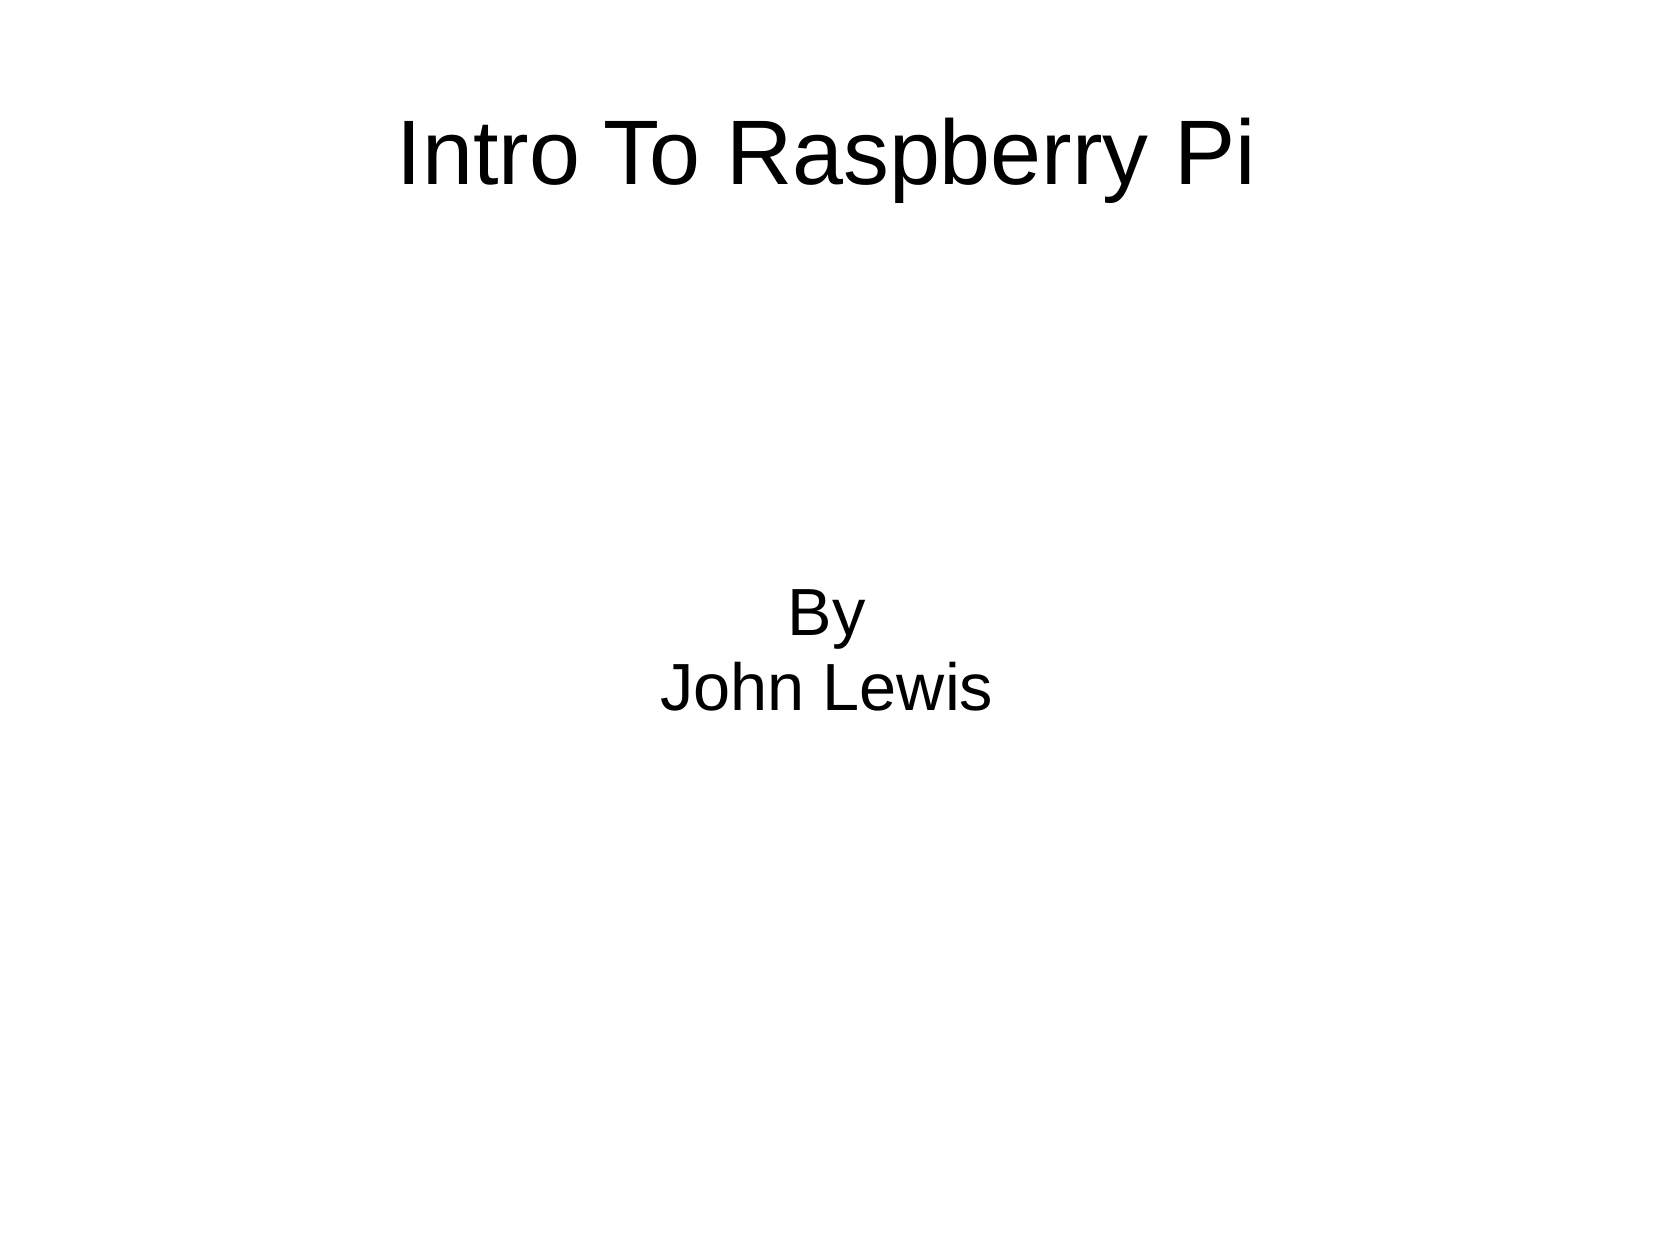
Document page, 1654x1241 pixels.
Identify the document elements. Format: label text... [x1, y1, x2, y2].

title Intro To Raspberry Pi [82, 49, 1571, 257]
subtitle By John Lewis [82, 290, 1571, 1010]
